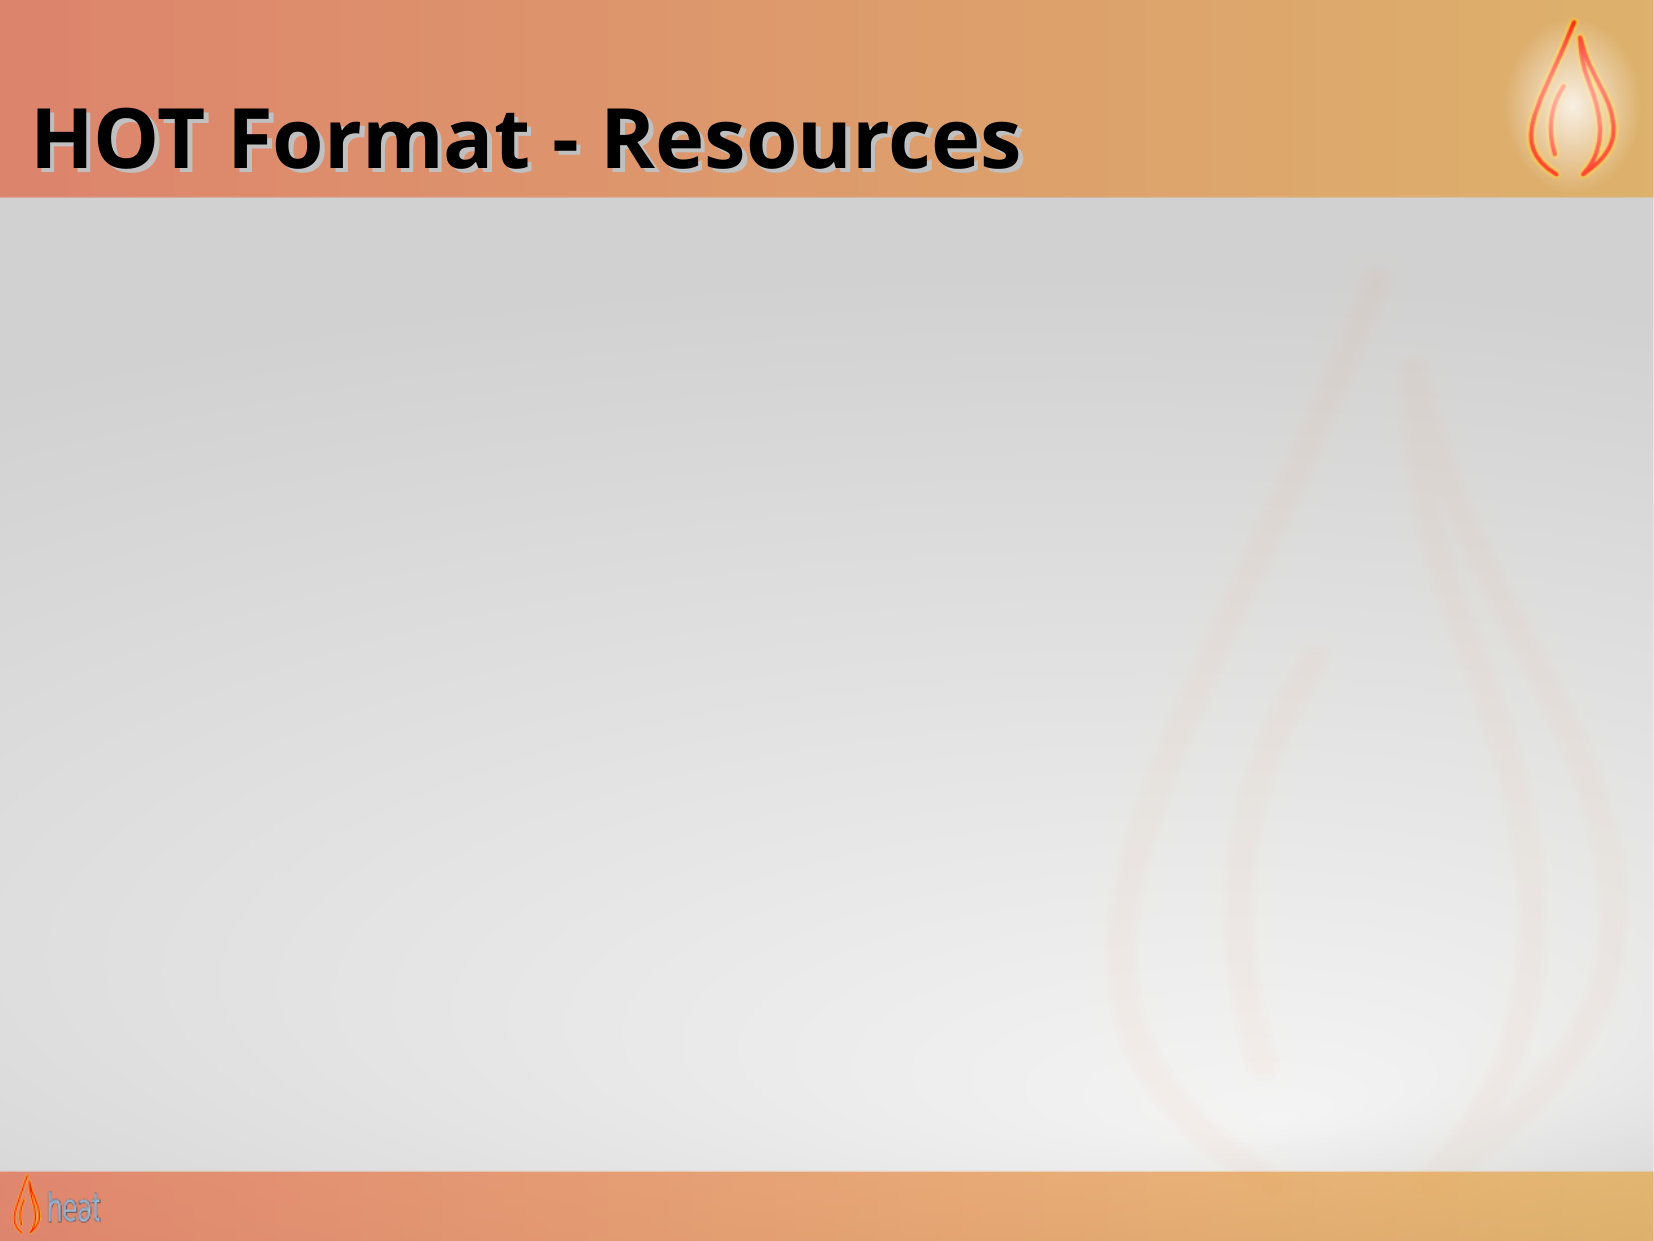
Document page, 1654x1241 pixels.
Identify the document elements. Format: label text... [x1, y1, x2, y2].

title HOT Format - Resources [30, 23, 1606, 249]
picture [0, 0, 1654, 1241]
